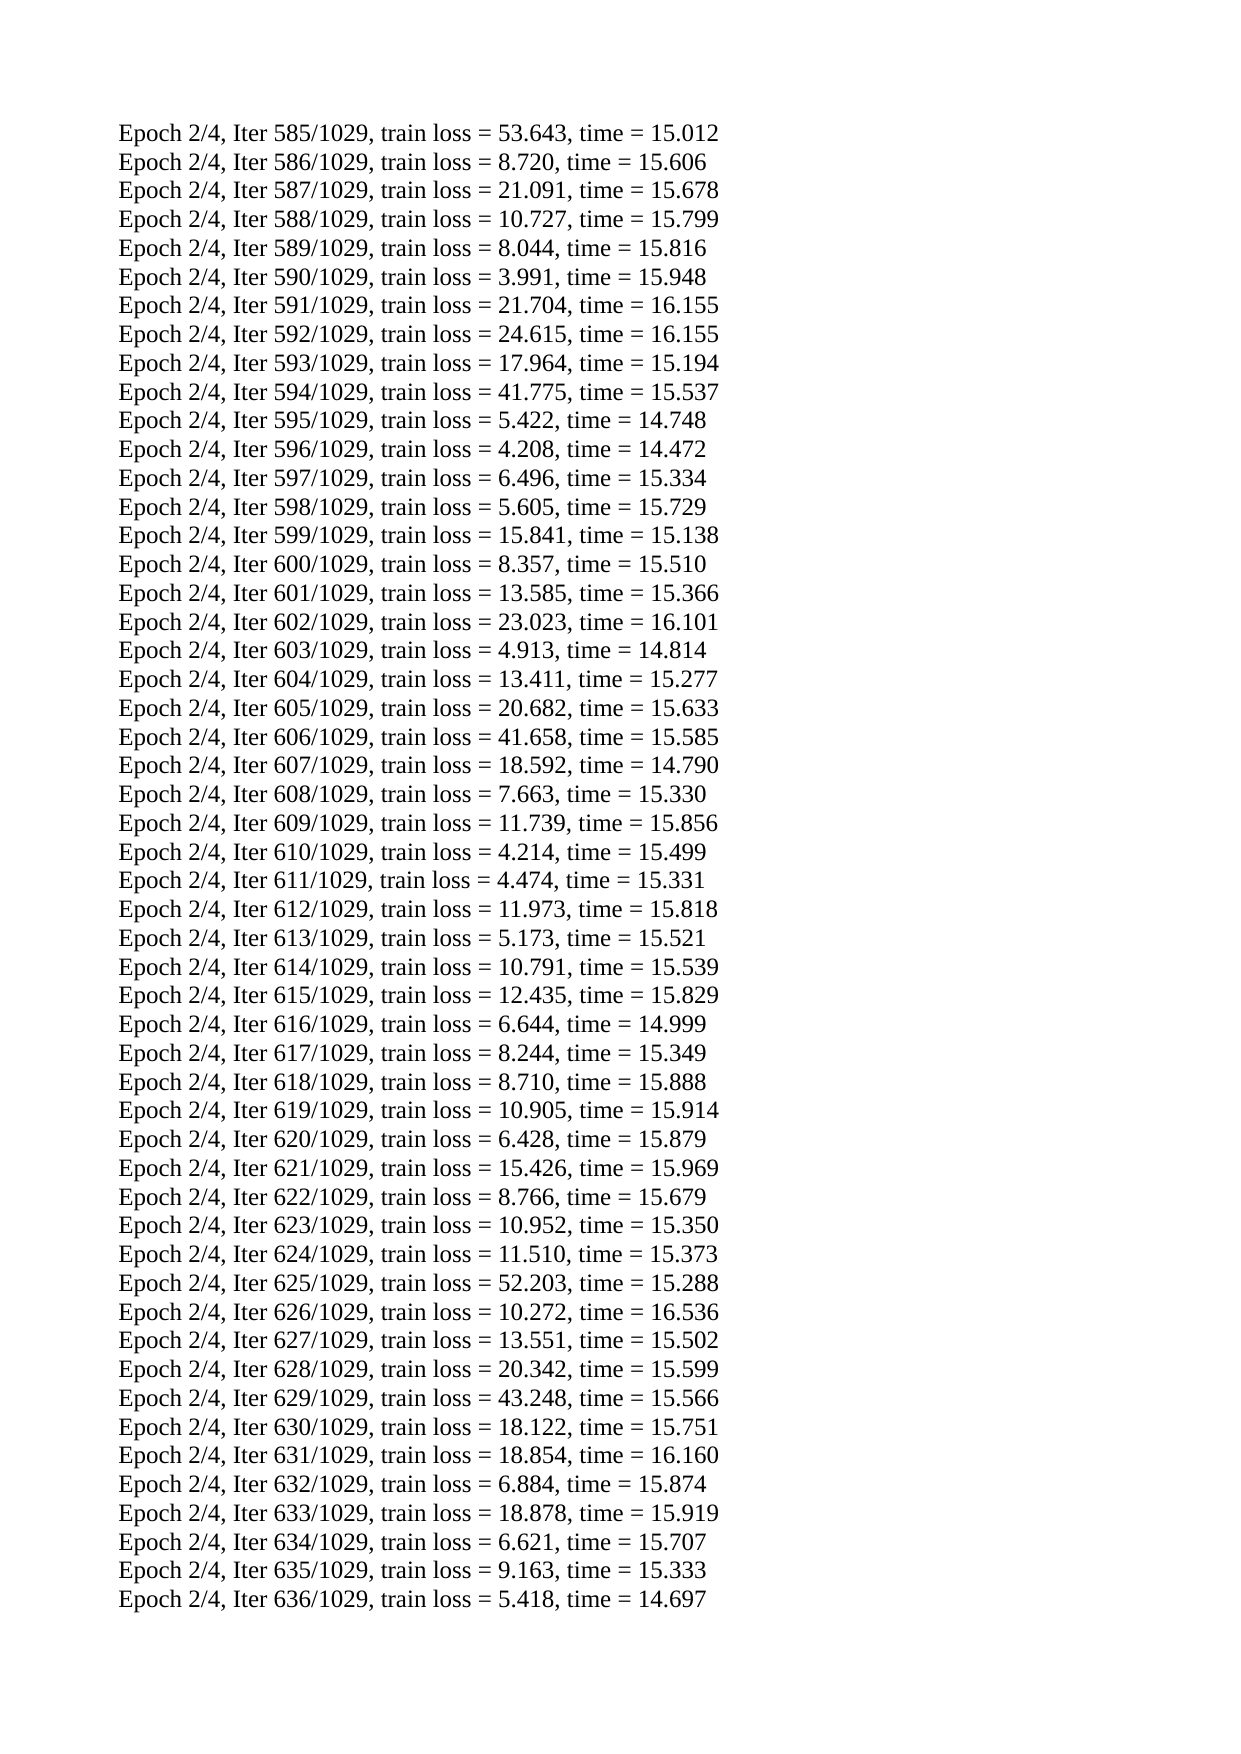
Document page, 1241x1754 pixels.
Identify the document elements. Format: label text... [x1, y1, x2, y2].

text Epoch 2/4, Iter 622/1029, train loss = 8.766, time = 15.679 [118, 1182, 1122, 1211]
text Epoch 2/4, Iter 628/1029, train loss = 20.342, time = 15.599 [118, 1354, 1122, 1383]
text Epoch 2/4, Iter 627/1029, train loss = 13.551, time = 15.502 [118, 1326, 1122, 1354]
text Epoch 2/4, Iter 613/1029, train loss = 5.173, time = 15.521 [118, 923, 1122, 952]
text Epoch 2/4, Iter 629/1029, train loss = 43.248, time = 15.566 [118, 1383, 1122, 1412]
text Epoch 2/4, Iter 614/1029, train loss = 10.791, time = 15.539 [118, 952, 1122, 981]
text Epoch 2/4, Iter 606/1029, train loss = 41.658, time = 15.585 [118, 722, 1122, 751]
text Epoch 2/4, Iter 620/1029, train loss = 6.428, time = 15.879 [118, 1124, 1122, 1153]
text Epoch 2/4, Iter 610/1029, train loss = 4.214, time = 15.499 [118, 837, 1122, 866]
text Epoch 2/4, Iter 598/1029, train loss = 5.605, time = 15.729 [118, 492, 1122, 521]
text Epoch 2/4, Iter 636/1029, train loss = 5.418, time = 14.697 [118, 1584, 1122, 1613]
text Epoch 2/4, Iter 609/1029, train loss = 11.739, time = 15.856 [118, 808, 1122, 837]
text Epoch 2/4, Iter 626/1029, train loss = 10.272, time = 16.536 [118, 1297, 1122, 1326]
text Epoch 2/4, Iter 617/1029, train loss = 8.244, time = 15.349 [118, 1038, 1122, 1067]
text Epoch 2/4, Iter 618/1029, train loss = 8.710, time = 15.888 [118, 1067, 1122, 1096]
text Epoch 2/4, Iter 612/1029, train loss = 11.973, time = 15.818 [118, 894, 1122, 923]
text Epoch 2/4, Iter 601/1029, train loss = 13.585, time = 15.366 [118, 578, 1122, 607]
text Epoch 2/4, Iter 635/1029, train loss = 9.163, time = 15.333 [118, 1556, 1122, 1584]
text Epoch 2/4, Iter 615/1029, train loss = 12.435, time = 15.829 [118, 981, 1122, 1009]
text Epoch 2/4, Iter 616/1029, train loss = 6.644, time = 14.999 [118, 1009, 1122, 1038]
text Epoch 2/4, Iter 605/1029, train loss = 20.682, time = 15.633 [118, 693, 1122, 722]
text Epoch 2/4, Iter 625/1029, train loss = 52.203, time = 15.288 [118, 1268, 1122, 1297]
text Epoch 2/4, Iter 593/1029, train loss = 17.964, time = 15.194 [118, 348, 1122, 377]
text Epoch 2/4, Iter 600/1029, train loss = 8.357, time = 15.510 [118, 549, 1122, 578]
text Epoch 2/4, Iter 588/1029, train loss = 10.727, time = 15.799 [118, 204, 1122, 233]
text Epoch 2/4, Iter 624/1029, train loss = 11.510, time = 15.373 [118, 1239, 1122, 1268]
text Epoch 2/4, Iter 592/1029, train loss = 24.615, time = 16.155 [118, 319, 1122, 348]
text Epoch 2/4, Iter 633/1029, train loss = 18.878, time = 15.919 [118, 1498, 1122, 1527]
text Epoch 2/4, Iter 594/1029, train loss = 41.775, time = 15.537 [118, 377, 1122, 406]
text Epoch 2/4, Iter 634/1029, train loss = 6.621, time = 15.707 [118, 1527, 1122, 1556]
text Epoch 2/4, Iter 623/1029, train loss = 10.952, time = 15.350 [118, 1211, 1122, 1239]
text Epoch 2/4, Iter 630/1029, train loss = 18.122, time = 15.751 [118, 1412, 1122, 1441]
text Epoch 2/4, Iter 619/1029, train loss = 10.905, time = 15.914 [118, 1096, 1122, 1124]
text Epoch 2/4, Iter 595/1029, train loss = 5.422, time = 14.748 [118, 406, 1122, 434]
text Epoch 2/4, Iter 611/1029, train loss = 4.474, time = 15.331 [118, 866, 1122, 894]
text Epoch 2/4, Iter 597/1029, train loss = 6.496, time = 15.334 [118, 463, 1122, 492]
text Epoch 2/4, Iter 596/1029, train loss = 4.208, time = 14.472 [118, 434, 1122, 463]
text Epoch 2/4, Iter 591/1029, train loss = 21.704, time = 16.155 [118, 291, 1122, 319]
text Epoch 2/4, Iter 590/1029, train loss = 3.991, time = 15.948 [118, 262, 1122, 291]
text Epoch 2/4, Iter 621/1029, train loss = 15.426, time = 15.969 [118, 1153, 1122, 1182]
text Epoch 2/4, Iter 608/1029, train loss = 7.663, time = 15.330 [118, 779, 1122, 808]
text Epoch 2/4, Iter 607/1029, train loss = 18.592, time = 14.790 [118, 751, 1122, 779]
text Epoch 2/4, Iter 632/1029, train loss = 6.884, time = 15.874 [118, 1469, 1122, 1498]
text Epoch 2/4, Iter 589/1029, train loss = 8.044, time = 15.816 [118, 233, 1122, 262]
text Epoch 2/4, Iter 586/1029, train loss = 8.720, time = 15.606 [118, 147, 1122, 176]
text Epoch 2/4, Iter 631/1029, train loss = 18.854, time = 16.160 [118, 1441, 1122, 1469]
text Epoch 2/4, Iter 599/1029, train loss = 15.841, time = 15.138 [118, 521, 1122, 549]
text Epoch 2/4, Iter 604/1029, train loss = 13.411, time = 15.277 [118, 664, 1122, 693]
text Epoch 2/4, Iter 587/1029, train loss = 21.091, time = 15.678 [118, 176, 1122, 204]
text Epoch 2/4, Iter 585/1029, train loss = 53.643, time = 15.012 [118, 118, 1122, 147]
text Epoch 2/4, Iter 602/1029, train loss = 23.023, time = 16.101 [118, 607, 1122, 636]
text Epoch 2/4, Iter 603/1029, train loss = 4.913, time = 14.814 [118, 636, 1122, 664]
